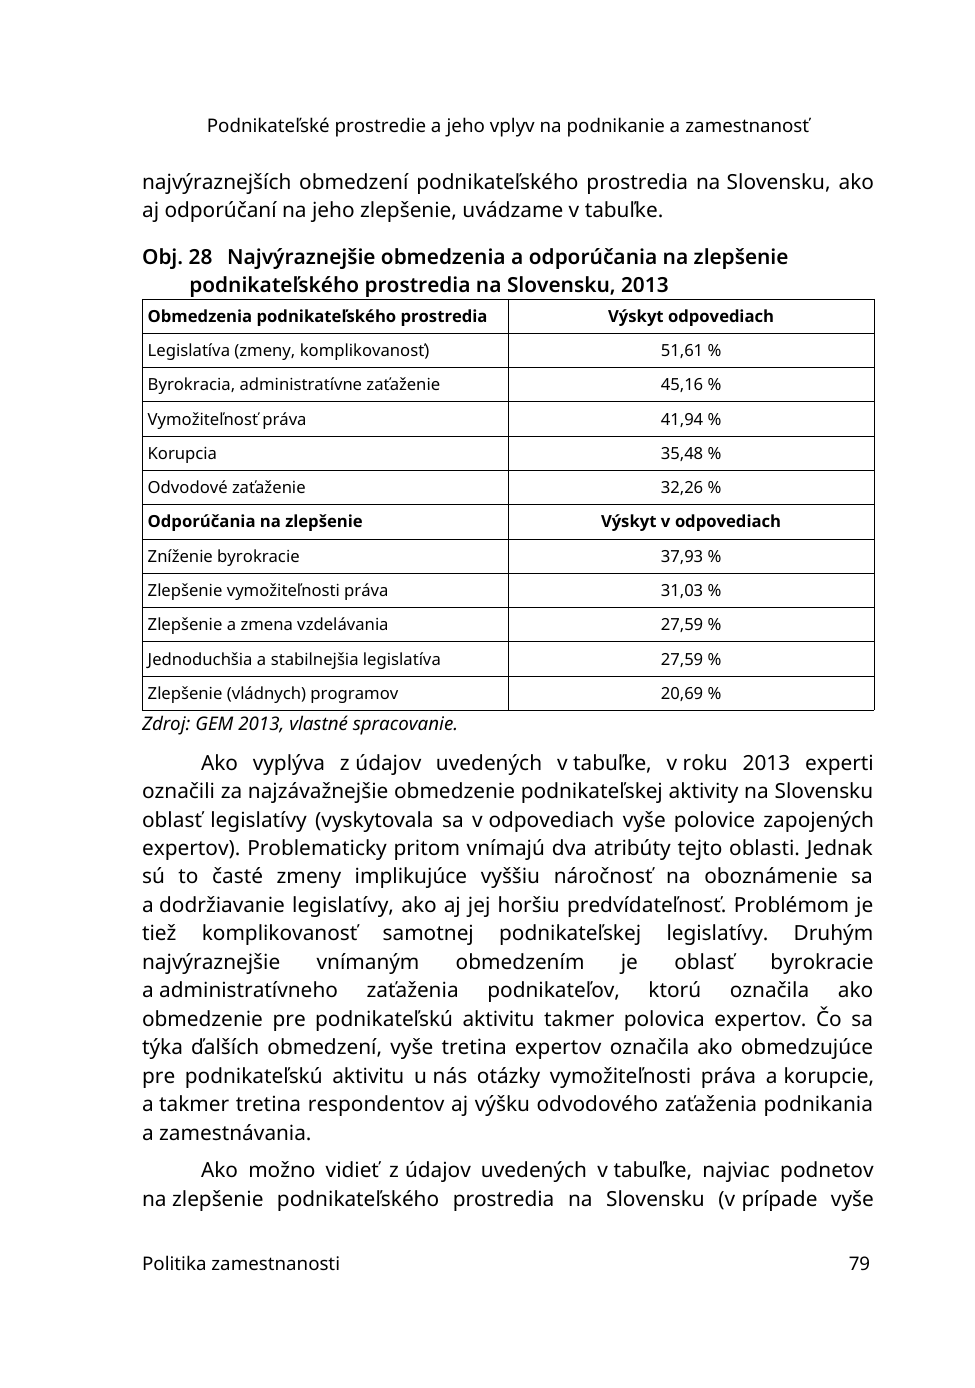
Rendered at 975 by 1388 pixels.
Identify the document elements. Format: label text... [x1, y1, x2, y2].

table_cell Vymožiteľnosť práva [143, 402, 508, 436]
table_cell Výskyt v odpovediach [509, 505, 874, 538]
text najvýraznejších obmedzení podnikateľského prostredia na Slovensku, ako aj odporúčaní na jeho zlepšenie, uvádzame v tabuľke. [142, 167, 874, 224]
text Zdroj: GEM 2013, vlastné spracovanie. [142, 711, 874, 736]
table_header Výskyt odpovediach [509, 300, 874, 333]
text Ako možno vidieť z údajov uvedených v tabuľke, najviac podnetov na zlepšenie podnikateľského prostredia na Slovensku (v prípade vyše [142, 1156, 874, 1212]
table_cell 35,48 % [509, 437, 874, 470]
table_cell Zníženie byrokracie [143, 540, 508, 573]
table_cell 37,93 % [509, 540, 874, 573]
list Najvýraznejšie obmedzenia a odporúčania na zlepšenie podnikateľského prostredia na Slovensku, 2013 [142, 242, 874, 299]
table_cell Zlepšenie a zmena vzdelávania [143, 608, 508, 641]
table_cell Odporúčania na zlepšenie [143, 505, 508, 538]
table_cell 27,59 % [509, 608, 874, 641]
table_cell 45,16 % [509, 368, 874, 401]
table_cell 32,26 % [509, 471, 874, 504]
table_cell Odvodové zaťaženie [143, 471, 508, 504]
table_cell 51,61 % [509, 334, 874, 367]
text Ako vyplýva z údajov uvedených v tabuľke, v roku 2013 experti označili za najzávažnejšie obmedzenie podnikateľskej aktivity na Slovensku oblasť legislatívy (vyskytovala sa v odpovediach vyše polovice zapojených expertov). Problematicky pritom vnímajú dva atribúty tejto oblasti. Jednak sú to časté zmeny implikujúce vyššiu náročnosť na oboznámenie sa a dodržiavanie legislatívy, ako aj jej horšiu predvídateľnosť. Problémom je tiež komplikovanosť samotnej podnikateľskej legislatívy. Druhým najvýraznejšie vnímaným obmedzením je oblasť byrokracie a administratívneho zaťaženia podnikateľov, ktorú označila ako obmedzenie pre podnikateľskú aktivitu takmer polovica expertov. Čo sa týka ďalších obmedzení, vyše tretina expertov označila ako obmedzujúce pre podnikateľskú aktivitu u nás otázky vymožiteľnosti práva a korupcie, a takmer tretina respondentov aj výšku odvodového zaťaženia podnikania a zamestnávania. [142, 748, 874, 1146]
table_cell 27,59 % [509, 642, 874, 676]
table_cell Zlepšenie (vládnych) programov [143, 677, 508, 710]
table_cell 20,69 % [509, 677, 874, 710]
table_cell Zlepšenie vymožiteľnosti práva [143, 574, 508, 607]
table_cell 41,94 % [509, 402, 874, 436]
table_cell Korupcia [143, 437, 508, 470]
table_cell Legislatíva (zmeny, komplikovanosť) [143, 334, 508, 367]
table_cell 31,03 % [509, 574, 874, 607]
table_header Obmedzenia podnikateľského prostredia [143, 300, 508, 333]
table_cell Byrokracia, administratívne zaťaženie [143, 368, 508, 401]
table_cell Jednoduchšia a stabilnejšia legislatíva [143, 642, 508, 676]
